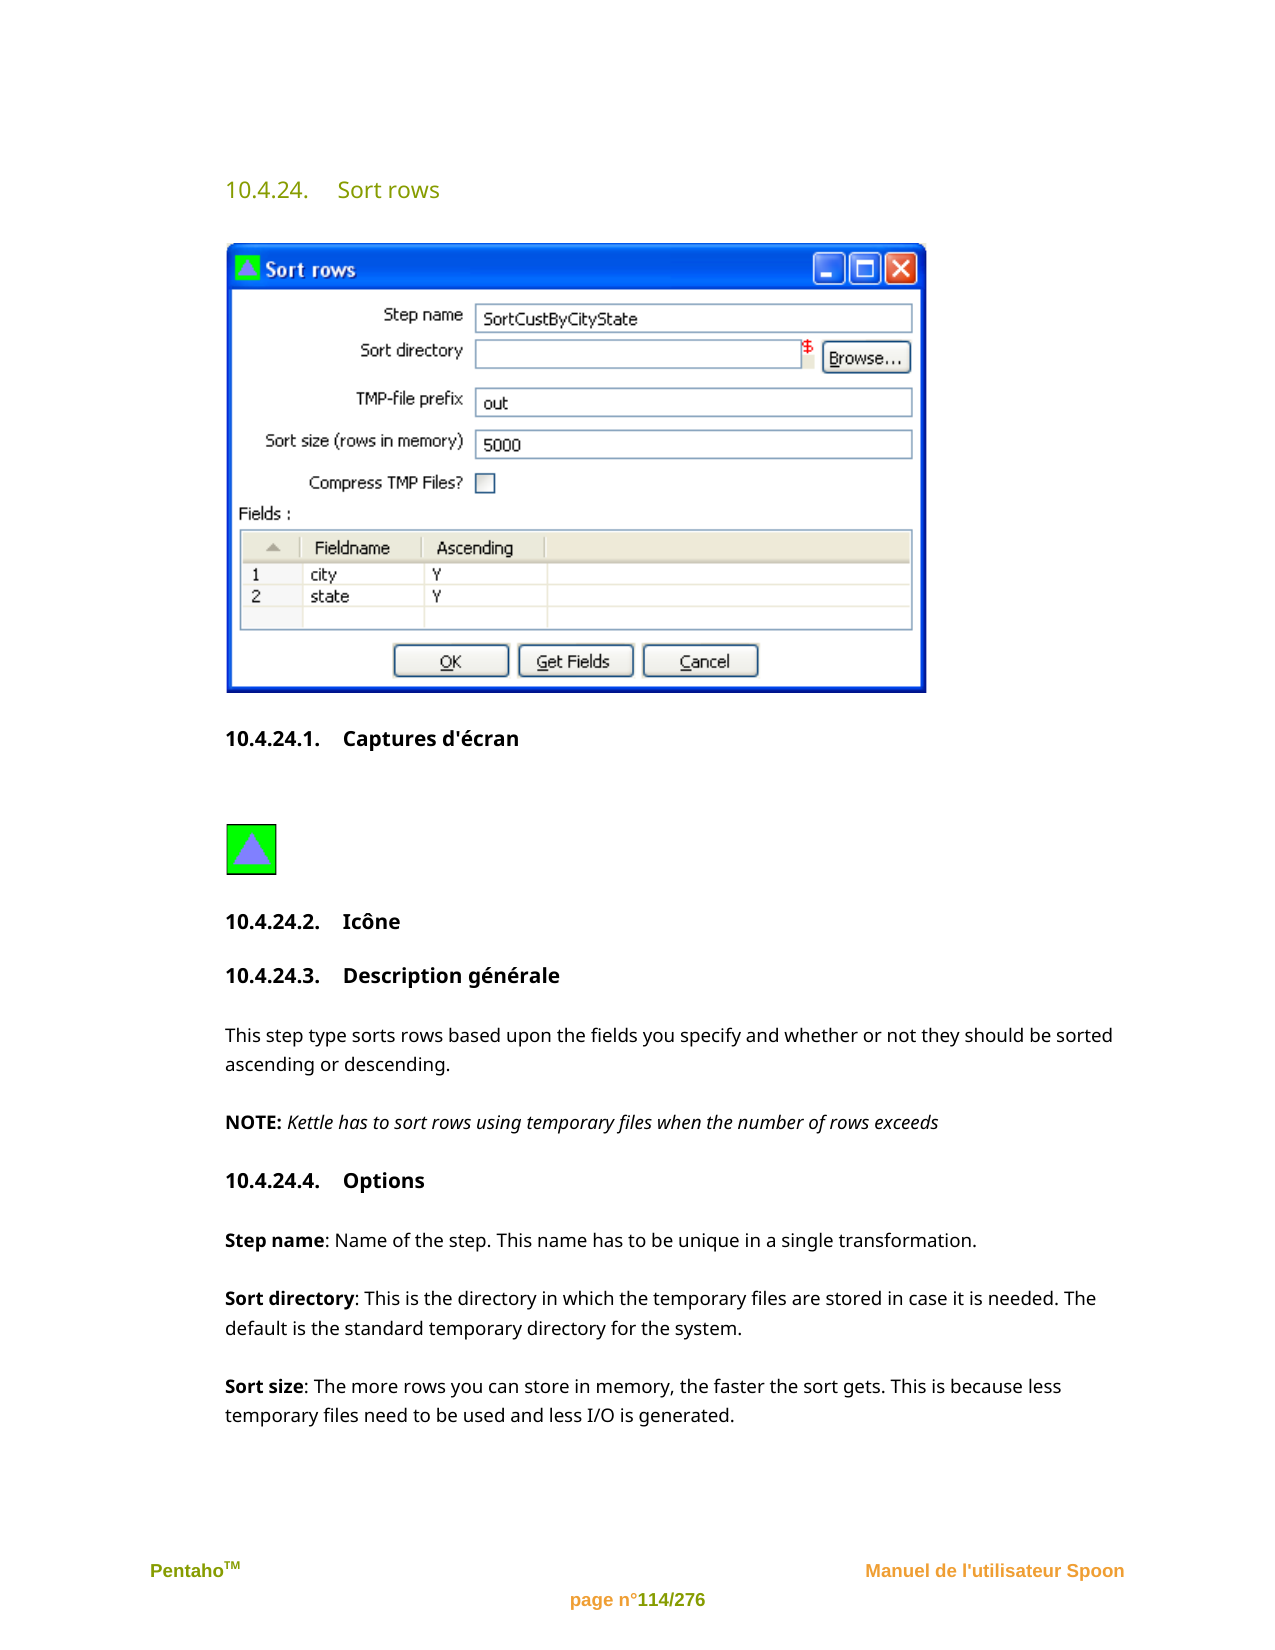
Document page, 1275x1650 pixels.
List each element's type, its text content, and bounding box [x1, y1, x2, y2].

picture [226, 824, 277, 875]
text Sort size: The more rows you can store in memory, the faster the sort gets. This is because less temporary files need to be used and less I/O is generated. [225, 1370, 1125, 1428]
subtitle Captures d'écran [225, 229, 1125, 752]
subtitle Options [225, 1165, 1125, 1194]
text NOTE: Kettle has to sort rows using temporary files when the number of rows exceeds [225, 1106, 1125, 1136]
text This step type sorts rows based upon the fields you specify and whether or not they should be sorted ascending or descending. [225, 1019, 1125, 1077]
subtitle Description générale [225, 960, 1125, 989]
subtitle Sort rows [225, 175, 1125, 204]
picture [226, 243, 927, 693]
subtitle Icône [225, 777, 1125, 935]
text Sort directory: This is the directory in which the temporary files are stored in case it is needed. The default is the standard temporary directory for the system. [225, 1282, 1125, 1341]
text Step name: Name of the step. This name has to be unique in a single transformation. [225, 1224, 1125, 1253]
